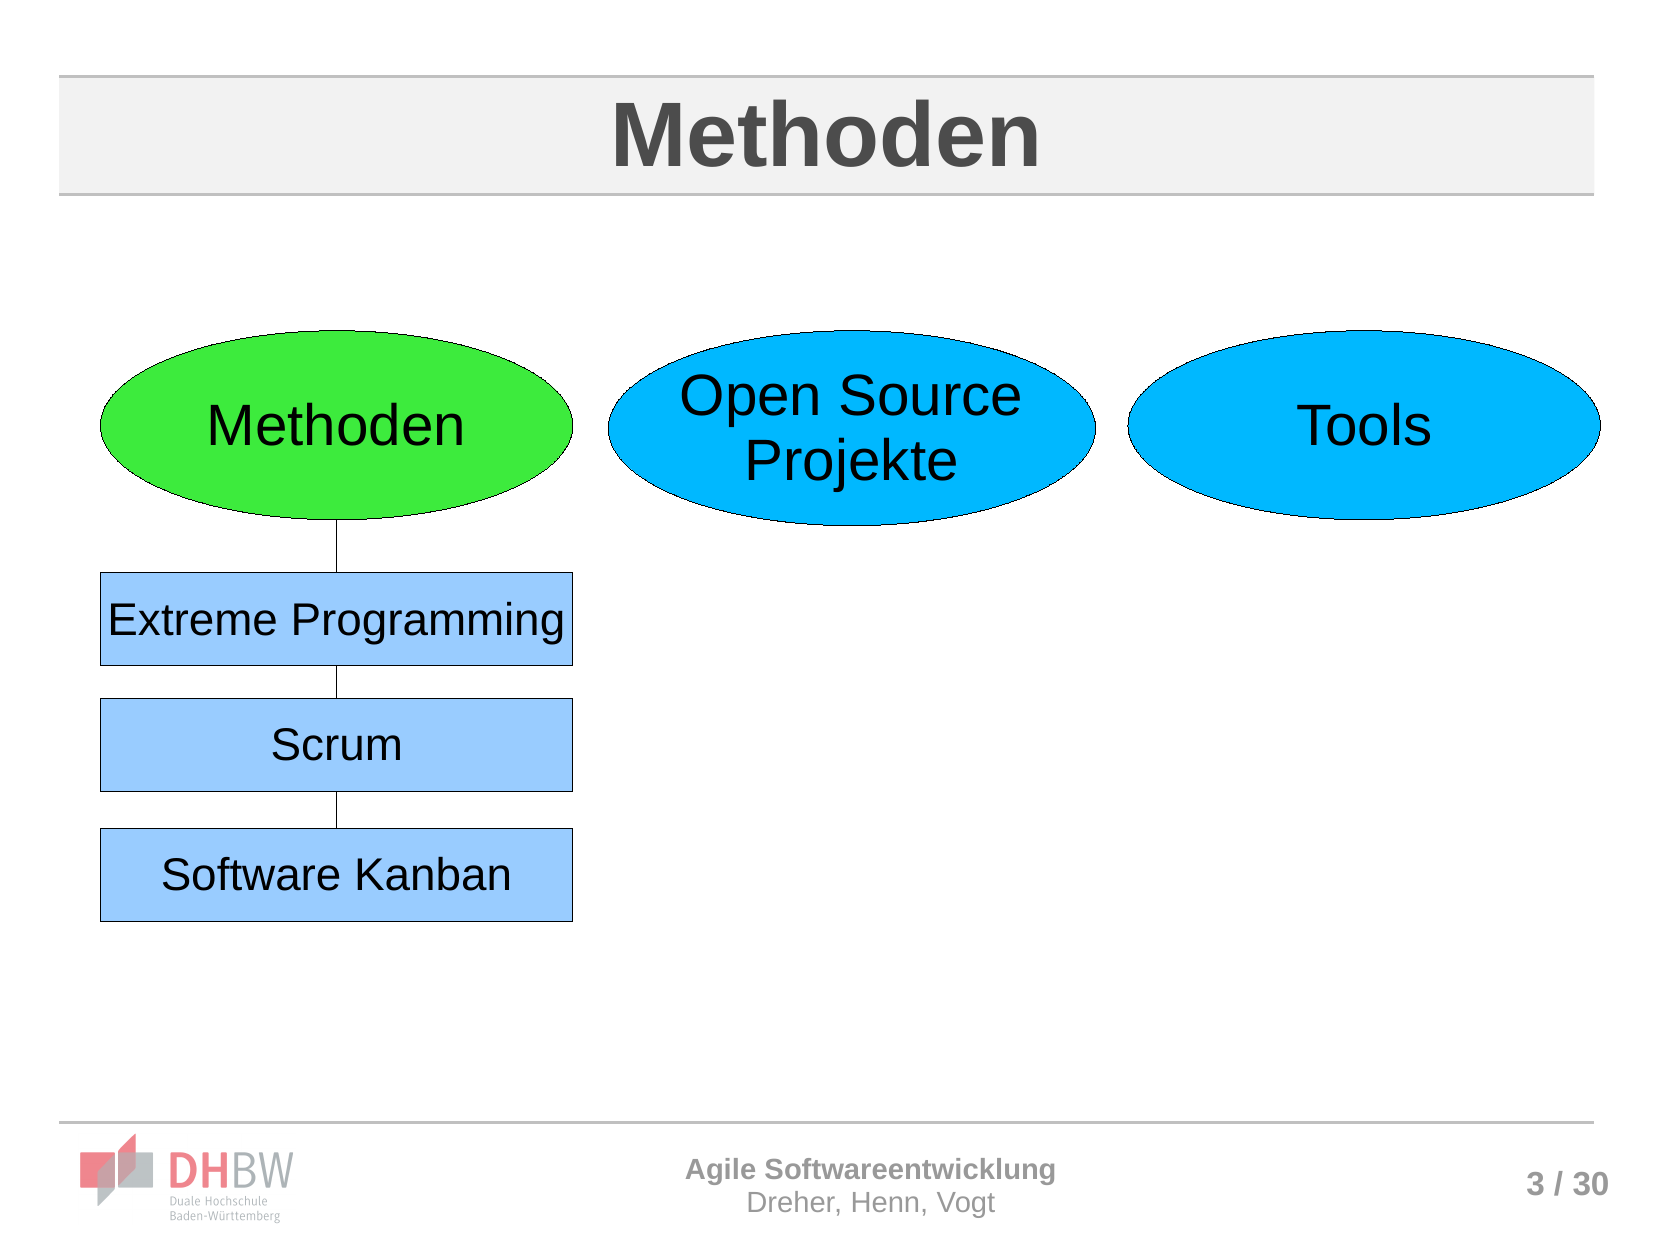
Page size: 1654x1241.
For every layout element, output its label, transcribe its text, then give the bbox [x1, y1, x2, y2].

text_box Methoden [100, 330, 573, 520]
text_box Scrum [100, 698, 573, 792]
text_box Open Source Projekte [608, 330, 1096, 526]
text_box Tools [1127, 330, 1601, 520]
title Methoden [82, 31, 1571, 239]
picture [78, 1133, 296, 1225]
text_box Extreme Programming [100, 572, 573, 666]
text_box Software Kanban [100, 828, 573, 922]
